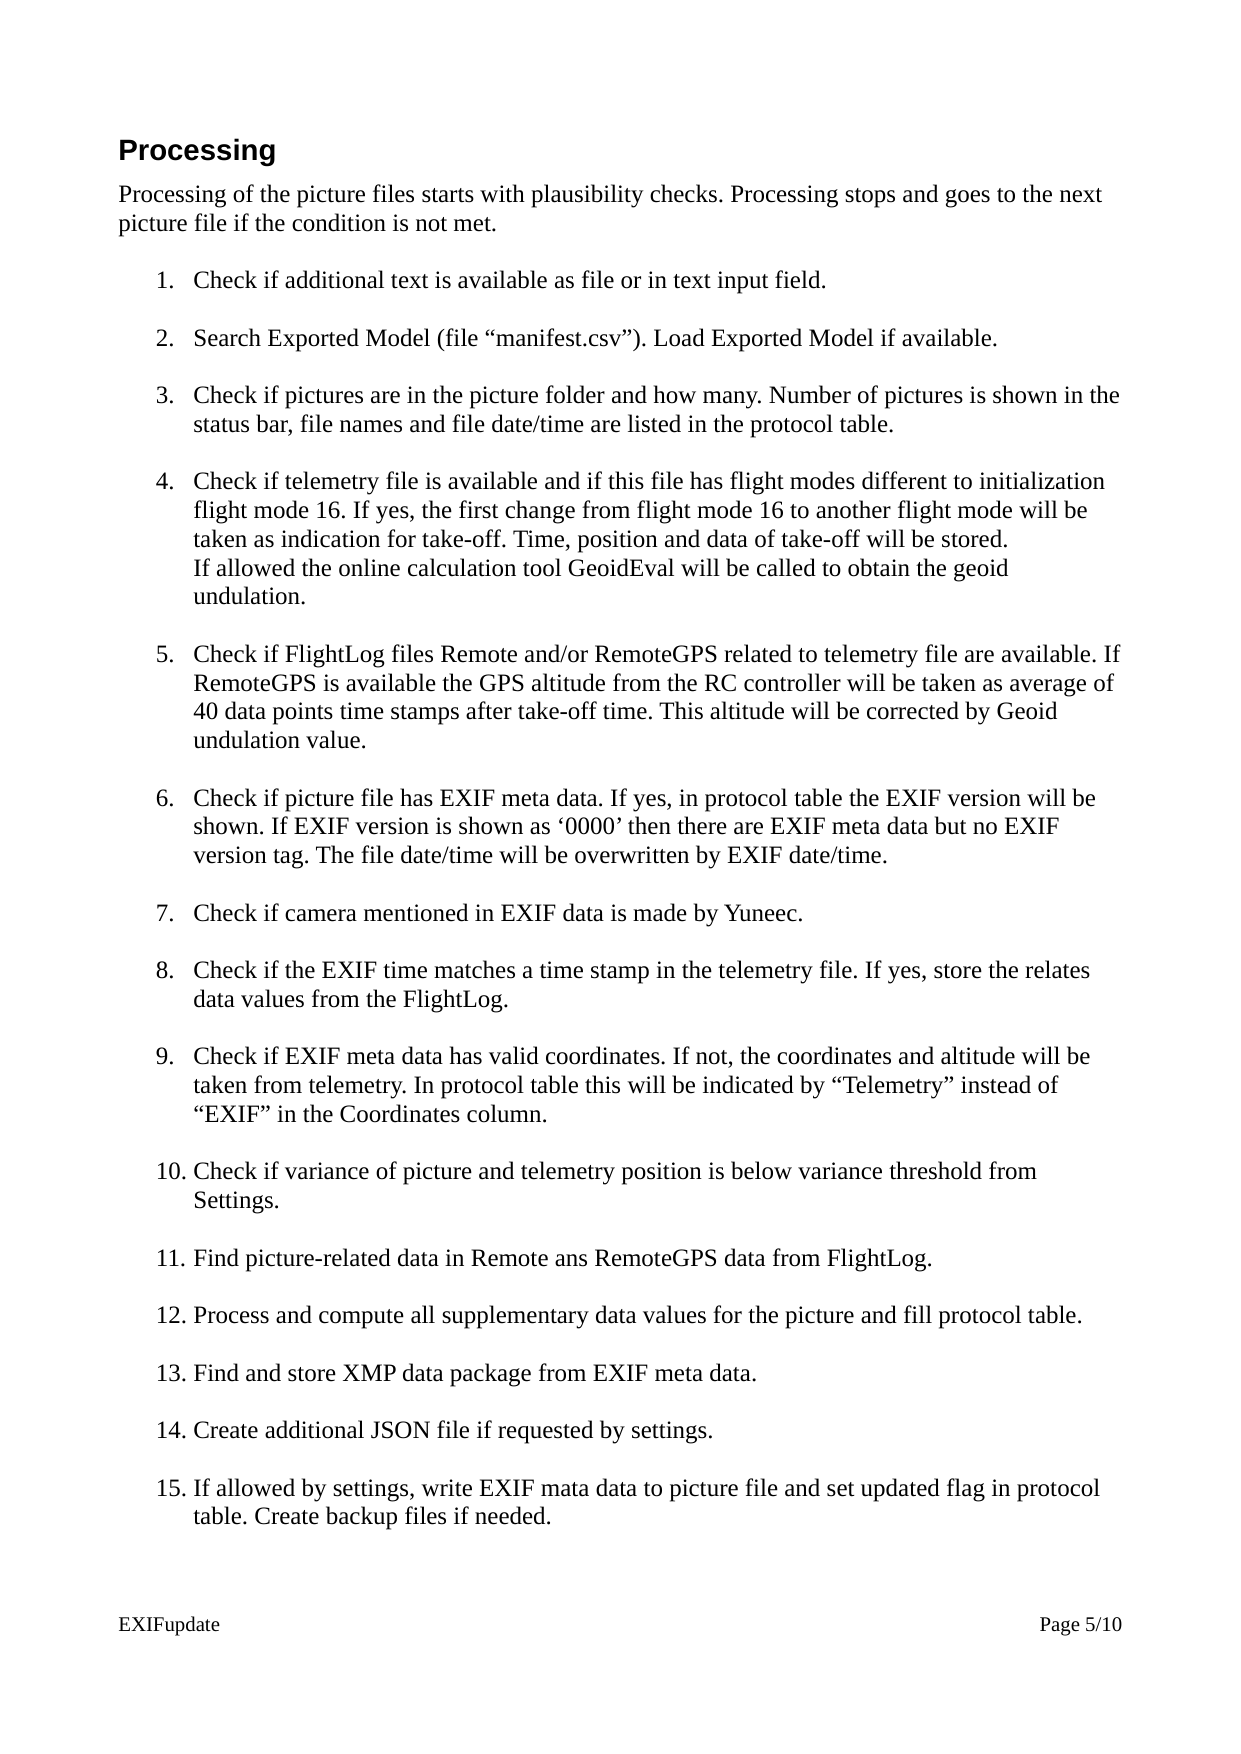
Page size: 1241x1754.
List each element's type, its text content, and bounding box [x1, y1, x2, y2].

list Find and store XMP data package from EXIF meta data. [156, 1358, 1122, 1415]
subtitle Processing [118, 133, 1122, 166]
list Check if additional text is available as file or in text input field. [156, 265, 1122, 323]
list Check if the EXIF time matches a time stamp in the telemetry file. If yes, store the relates data values from the FlightLog. [156, 955, 1122, 1041]
list Check if camera mentioned in EXIF data is made by Yuneec. [156, 898, 1122, 955]
list Check if telemetry file is available and if this file has flight modes different to initialization flight mode 16. If yes, the first change from flight mode 16 to another flight mode will be taken as indication for take-off. Time, position and data of take-off will be stored. If allowed the online calculation tool GeoidEval will be called to obtain the geoid undulation. [156, 466, 1122, 639]
list Check if FlightLog files Remote and/or RemoteGPS related to telemetry file are available. If RemoteGPS is available the GPS altitude from the RC controller will be taken as average of 40 data points time stamps after take-off time. This altitude will be corrected by Geoid undulation value. [156, 639, 1122, 783]
text Processing of the picture files starts with plausibility checks. Processing stops and goes to the next picture file if the condition is not met. [118, 179, 1122, 236]
list Process and compute all supplementary data values for the picture and fill protocol table. [156, 1300, 1122, 1358]
list Find picture-related data in Remote ans RemoteGPS data from FlightLog. [156, 1243, 1122, 1300]
list Check if picture file has EXIF meta data. If yes, in protocol table the EXIF version will be shown. If EXIF version is shown as ‘0000’ then there are EXIF meta data but no EXIF version tag. The file date/time will be overwritten by EXIF date/time. [156, 783, 1122, 898]
list Check if pictures are in the picture folder and how many. Number of pictures is shown in the status bar, file names and file date/time are listed in the protocol table. [156, 380, 1122, 466]
list If allowed by settings, write EXIF mata data to picture file and set updated flag in protocol table. Create backup files if needed. [156, 1473, 1122, 1530]
list Search Exported Model (file “manifest.csv”). Load Exported Model if available. [156, 323, 1122, 380]
list Check if variance of picture and telemetry position is below variance threshold from Settings. [156, 1156, 1122, 1243]
list Check if EXIF meta data has valid coordinates. If not, the coordinates and altitude will be taken from telemetry. In protocol table this will be indicated by “Telemetry” instead of “EXIF” in the Coordinates column. [156, 1041, 1122, 1156]
list Create additional JSON file if requested by settings. [156, 1415, 1122, 1473]
